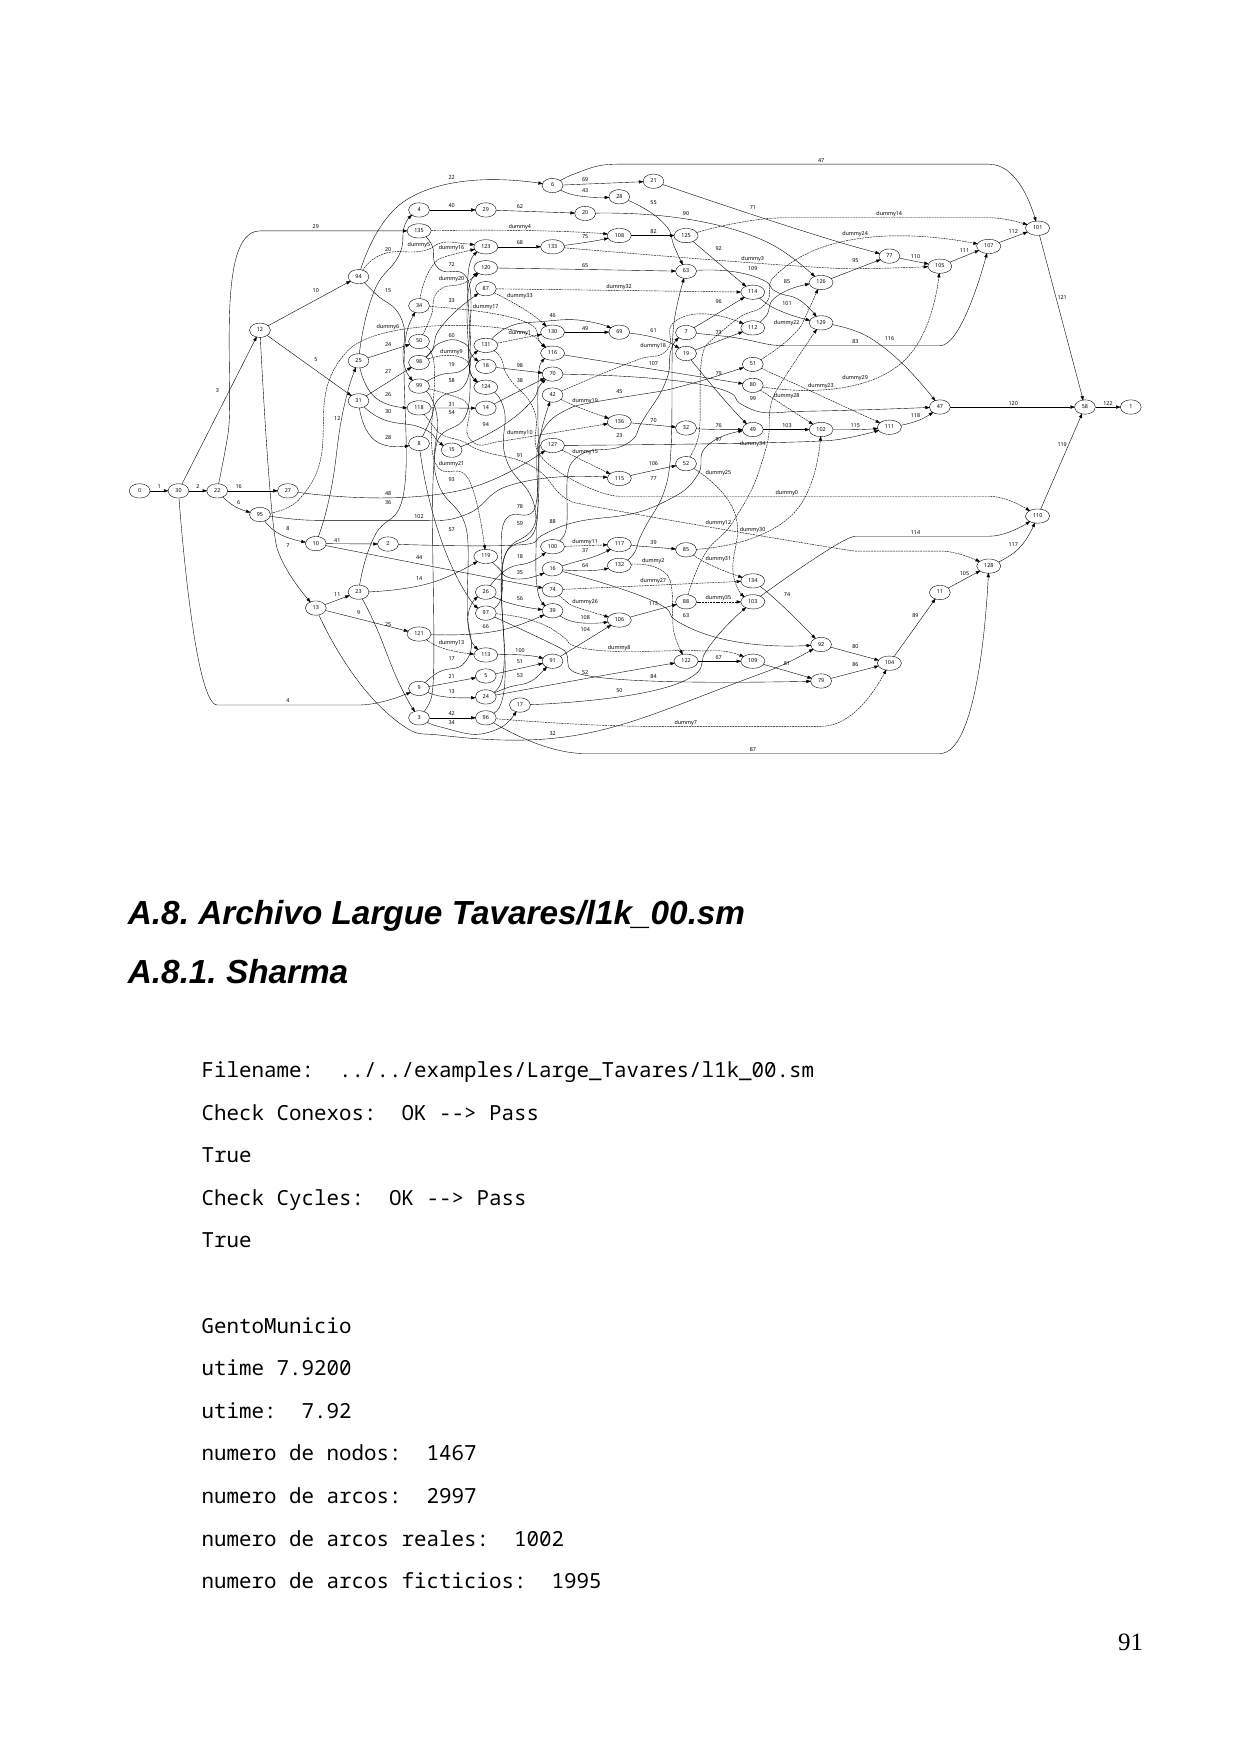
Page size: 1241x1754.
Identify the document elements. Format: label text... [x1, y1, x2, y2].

text Check Cycles: OK --> Pass [201, 1183, 1143, 1211]
text numero de arcos: 2997 [201, 1481, 1143, 1509]
text utime 7.9200 [201, 1353, 1143, 1382]
text numero de arcos ficticios: 1995 [201, 1566, 1143, 1595]
subtitle Sharma [128, 952, 1143, 991]
text True [201, 1140, 1143, 1169]
text True [201, 1226, 1143, 1254]
subtitle Archivo Largue Tavares/l1k_00.sm [128, 893, 1143, 931]
text Check Conexos: OK --> Pass [201, 1098, 1143, 1126]
text numero de arcos reales: 1002 [201, 1524, 1143, 1552]
text Filename: ../../examples/Large_Tavares/l1k_00.sm [201, 1055, 1143, 1083]
text GentoMunicio [201, 1311, 1143, 1339]
text utime: 7.92 [201, 1396, 1143, 1424]
text numero de nodos: 1467 [201, 1438, 1143, 1467]
